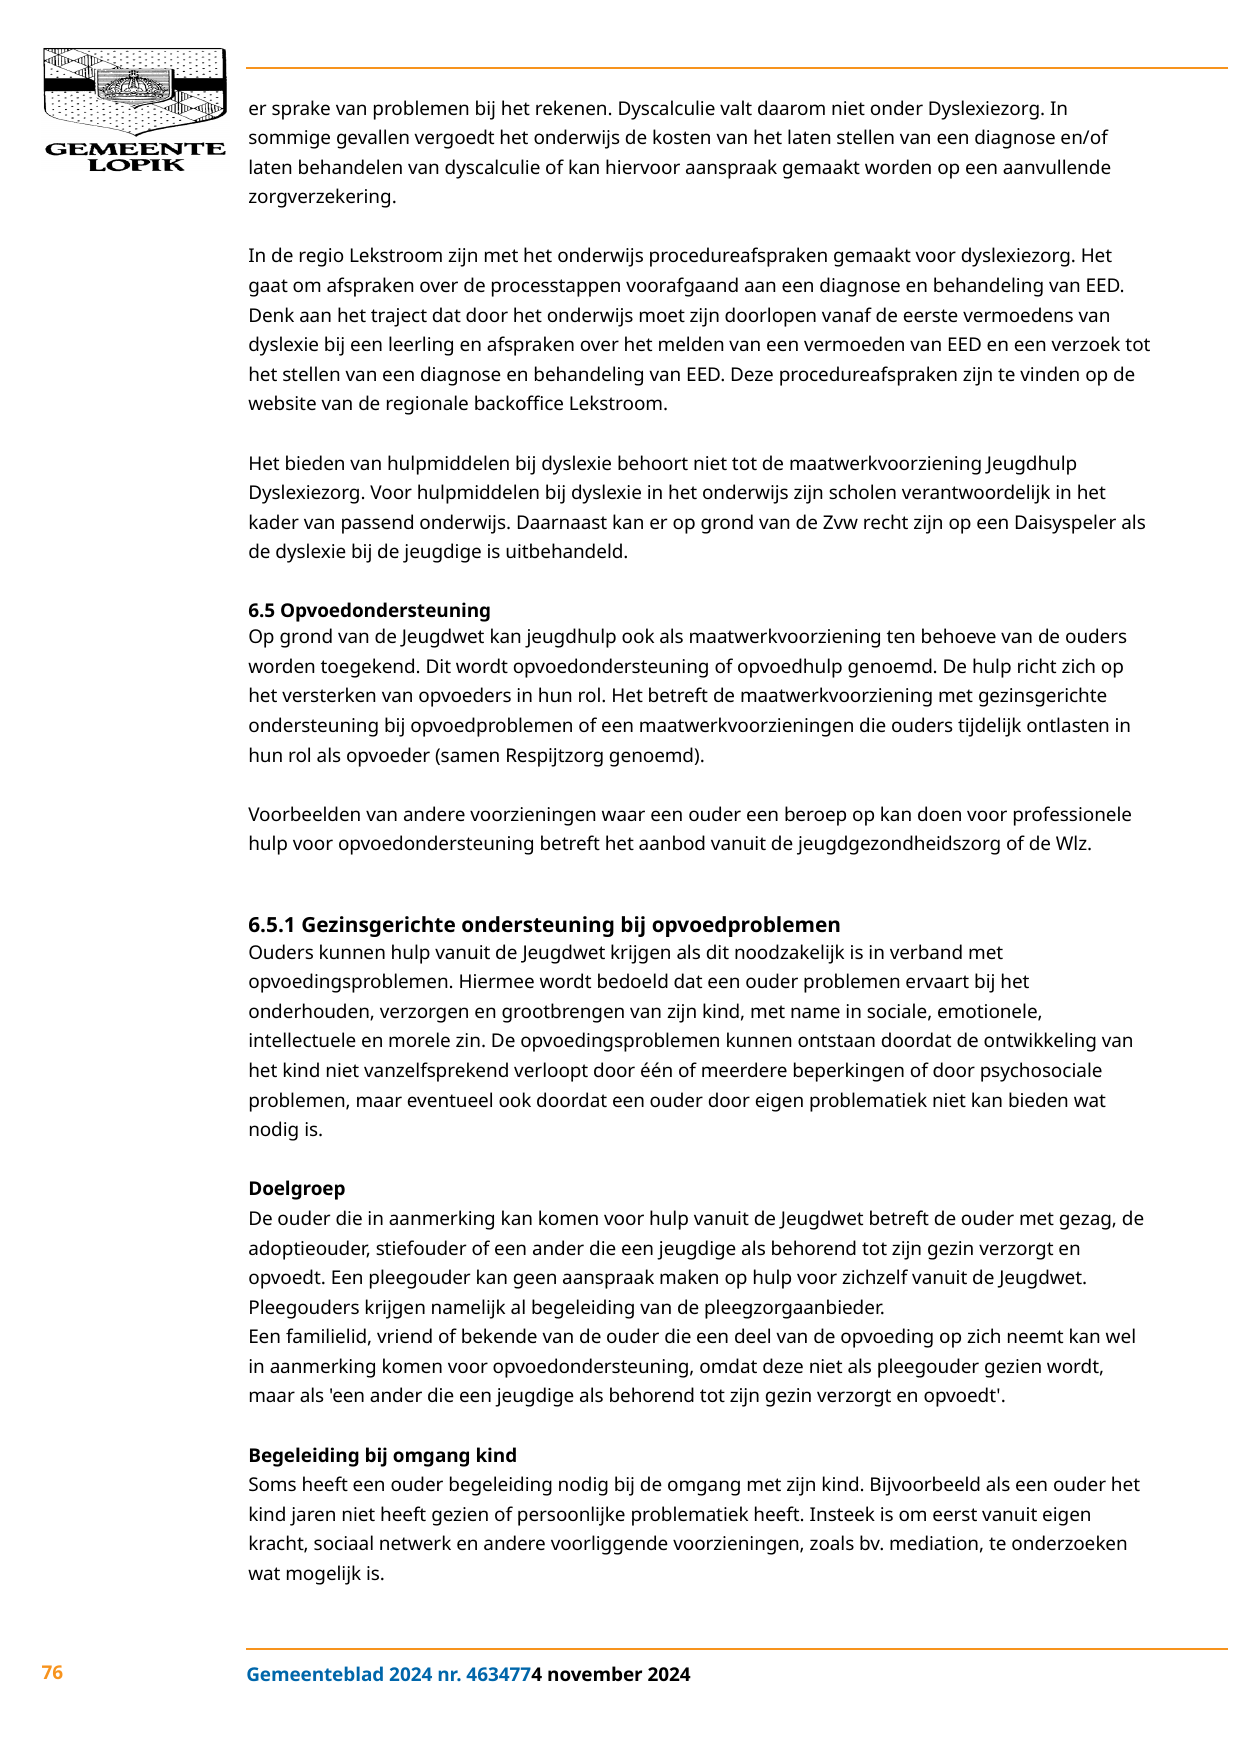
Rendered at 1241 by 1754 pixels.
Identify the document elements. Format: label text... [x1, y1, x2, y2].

picture [41, 47, 231, 172]
text Een familielid, vriend of bekende van de ouder die een deel van de opvoeding op zich neemt kan wel in aanmerking komen voor opvoedondersteuning, omdat deze niet als pleegouder gezien wordt, maar als 'een ander die een jeugdige als behorend tot zijn gezin verzorgt en opvoedt'. [248, 1323, 1152, 1408]
text Het bieden van hulpmiddelen bij dyslexie behoort niet tot de maatwerkvoorziening Jeugdhulp Dyslexiezorg. Voor hulpmiddelen bij dyslexie in het onderwijs zijn scholen verantwoordelijk in het kader van passend onderwijs. Daarnaast kan er op grond van de Zvw recht zijn op een Daisyspeler als de dyslexie bij de jeugdige is uitbehandeld. [248, 450, 1152, 564]
text Ouders kunnen hulp vanuit de Jeugdwet krijgen als dit noodzakelijk is in verband met opvoedingsproblemen. Hiermee wordt bedoeld dat een ouder problemen ervaart bij het onderhouden, verzorgen en grootbrengen van zijn kind, met name in sociale, emotionele, intellectuele en morele zin. De opvoedingsproblemen kunnen ontstaan doordat de ontwikkeling van het kind niet vanzelfsprekend verloopt door één of meerdere beperkingen of door psychosociale problemen, maar eventueel ook doordat een ouder door eigen problematiek niet kan bieden wat nodig is. [248, 939, 1152, 1142]
text 6.5.1 Gezinsgerichte ondersteuning bij opvoedproblemen [248, 911, 1152, 939]
text Doelgroep [248, 1176, 1152, 1201]
text Begeleiding bij omgang kind [248, 1442, 1152, 1468]
text 6.5 Opvoedondersteuning [248, 598, 1152, 623]
text De ouder die in aanmerking kan komen voor hulp vanuit de Jeugdwet betreft de ouder met gezag, de adoptieouder, stiefouder of een ander die een jeugdige als behorend tot zijn gezin verzorgt en opvoedt. Een pleegouder kan geen aanspraak maken op hulp voor zichzelf vanuit de Jeugdwet. Pleegouders krijgen namelijk al begeleiding van de pleegzorgaanbieder. [248, 1205, 1152, 1320]
text er sprake van problemen bij het rekenen. Dyscalculie valt daarom niet onder Dyslexiezorg. In sommige gevallen vergoedt het onderwijs de kosten van het laten stellen van een diagnose en/of laten behandelen van dyscalculie of kan hiervoor aanspraak gemaakt worden op een aanvullende zorgverzekering. [248, 95, 1152, 209]
text Voorbeelden van andere voorzieningen waar een ouder een beroep op kan doen voor professionele hulp voor opvoedondersteuning betreft het aanbod vanuit de jeugdgezondheidszorg of de Wlz. [248, 801, 1152, 856]
text Soms heeft een ouder begeleiding nodig bij de omgang met zijn kind. Bijvoorbeeld als een ouder het kind jaren niet heeft gezien of persoonlijke problematiek heeft. Insteek is om eerst vanuit eigen kracht, sociaal netwerk en andere voorliggende voorzieningen, zoals bv. mediation, te onderzoeken wat mogelijk is. [248, 1471, 1152, 1586]
text Op grond van de Jeugdwet kan jeugdhulp ook als maatwerkvoorziening ten behoeve van de ouders worden toegekend. Dit wordt opvoedondersteuning of opvoedhulp genoemd. De hulp richt zich op het versterken van opvoeders in hun rol. Het betreft de maatwerkvoorziening met gezinsgerichte ondersteuning bij opvoedproblemen of een maatwerkvoorzieningen die ouders tijdelijk ontlasten in hun rol als opvoeder (samen Respijtzorg genoemd). [248, 623, 1152, 767]
text In de regio Lekstroom zijn met het onderwijs procedureafspraken gemaakt voor dyslexiezorg. Het gaat om afspraken over de processtappen voorafgaand aan een diagnose en behandeling van EED. Denk aan het traject dat door het onderwijs moet zijn doorlopen vanaf de eerste vermoedens van dyslexie bij een leerling en afspraken over het melden van een vermoeden van EED en een verzoek tot het stellen van een diagnose en behandeling van EED. Deze procedureafspraken zijn te vinden op de website van de regionale backoffice Lekstroom. [248, 243, 1152, 416]
